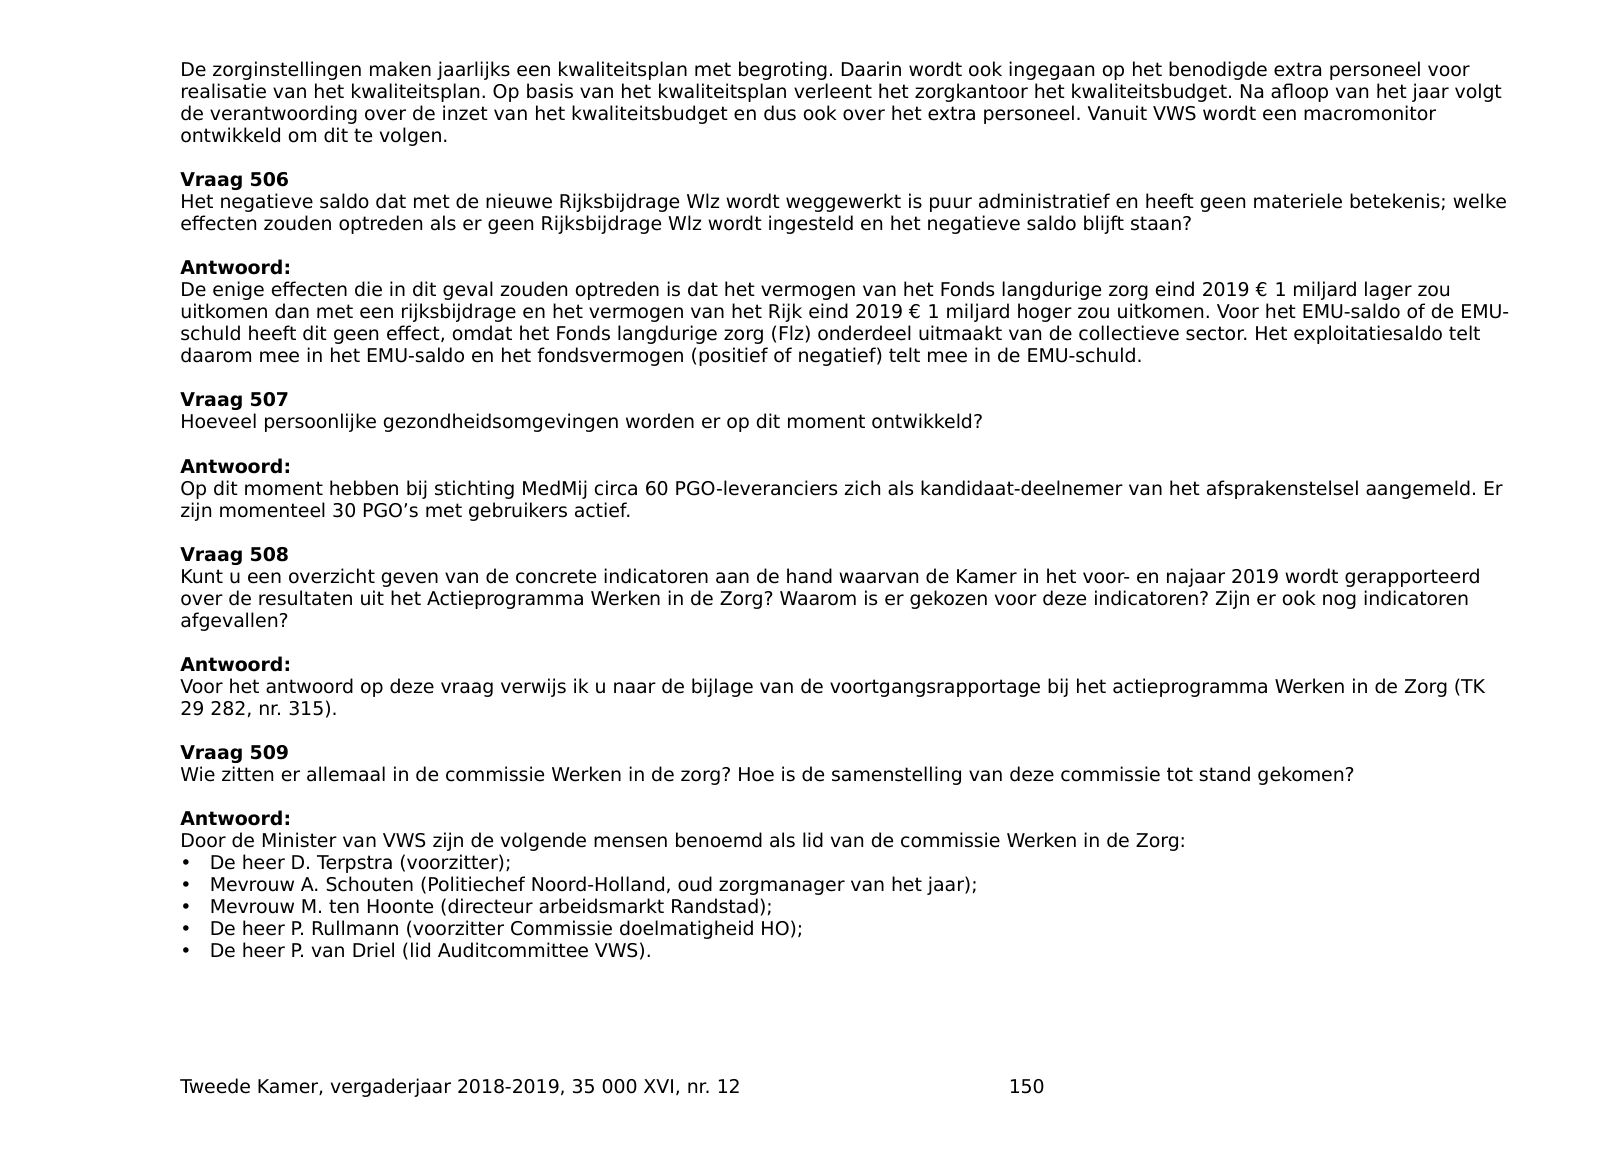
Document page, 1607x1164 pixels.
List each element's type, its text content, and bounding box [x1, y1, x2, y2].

text Vraag 509 [180, 742, 1529, 764]
text • Mevrouw M. ten Hoonte (directeur arbeidsmarkt Randstad); [180, 896, 1529, 918]
text De enige effecten die in dit geval zouden optreden is dat het vermogen van het Fonds langdurige zorg eind 2019 € 1 miljard lager zou uitkomen dan met een rijksbijdrage en het vermogen van het Rijk eind 2019 € 1 miljard hoger zou uitkomen. Voor het EMU-saldo of de EMU-schuld heeft dit geen effect, omdat het Fonds langdurige zorg (Flz) onderdeel uitmaakt van de collectieve sector. Het exploitatiesaldo telt daarom mee in het EMU-saldo en het fondsvermogen (positief of negatief) telt mee in de EMU-schuld. [180, 279, 1529, 367]
text Antwoord: [180, 808, 1529, 830]
text • De heer P. Rullmann (voorzitter Commissie doelmatigheid HO); [180, 918, 1529, 940]
text • Mevrouw A. Schouten (Politiechef Noord-Holland, oud zorgmanager van het jaar); [180, 874, 1529, 896]
text Wie zitten er allemaal in de commissie Werken in de zorg? Hoe is de samenstelling van deze commissie tot stand gekomen? [180, 764, 1529, 786]
text Door de Minister van VWS zijn de volgende mensen benoemd als lid van de commissie Werken in de Zorg: [180, 830, 1529, 852]
text Antwoord: [180, 654, 1529, 676]
text Vraag 507 [180, 389, 1529, 411]
text Antwoord: [180, 456, 1529, 477]
text Antwoord: [180, 257, 1529, 279]
text Vraag 508 [180, 544, 1529, 566]
text Hoeveel persoonlijke gezondheidsomgevingen worden er op dit moment ontwikkeld? [180, 411, 1529, 433]
text De zorginstellingen maken jaarlijks een kwaliteitsplan met begroting. Daarin wordt ook ingegaan op het benodigde extra personeel voor realisatie van het kwaliteitsplan. Op basis van het kwaliteitsplan verleent het zorgkantoor het kwaliteitsbudget. Na afloop van het jaar volgt de verantwoording over de inzet van het kwaliteitsbudget en dus ook over het extra personeel. Vanuit VWS wordt een macromonitor ontwikkeld om dit te volgen. [180, 59, 1529, 147]
text Kunt u een overzicht geven van de concrete indicatoren aan de hand waarvan de Kamer in het voor- en najaar 2019 wordt gerapporteerd over de resultaten uit het Actieprogramma Werken in de Zorg? Waarom is er gekozen voor deze indicatoren? Zijn er ook nog indicatoren afgevallen? [180, 566, 1529, 632]
text Vraag 506 [180, 169, 1529, 191]
text • De heer P. van Driel (lid Auditcommittee VWS). [180, 940, 1529, 962]
text Voor het antwoord op deze vraag verwijs ik u naar de bijlage van de voortgangsrapportage bij het actieprogramma Werken in de Zorg (TK 29 282, nr. 315). [180, 676, 1529, 720]
text Op dit moment hebben bij stichting MedMij circa 60 PGO-leveranciers zich als kandidaat-deelnemer van het afsprakenstelsel aangemeld. Er zijn momenteel 30 PGO’s met gebruikers actief. [180, 477, 1529, 521]
text • De heer D. Terpstra (voorzitter); [180, 852, 1529, 874]
text Het negatieve saldo dat met de nieuwe Rijksbijdrage Wlz wordt weggewerkt is puur administratief en heeft geen materiele betekenis; welke effecten zouden optreden als er geen Rijksbijdrage Wlz wordt ingesteld en het negatieve saldo blijft staan? [180, 191, 1529, 235]
